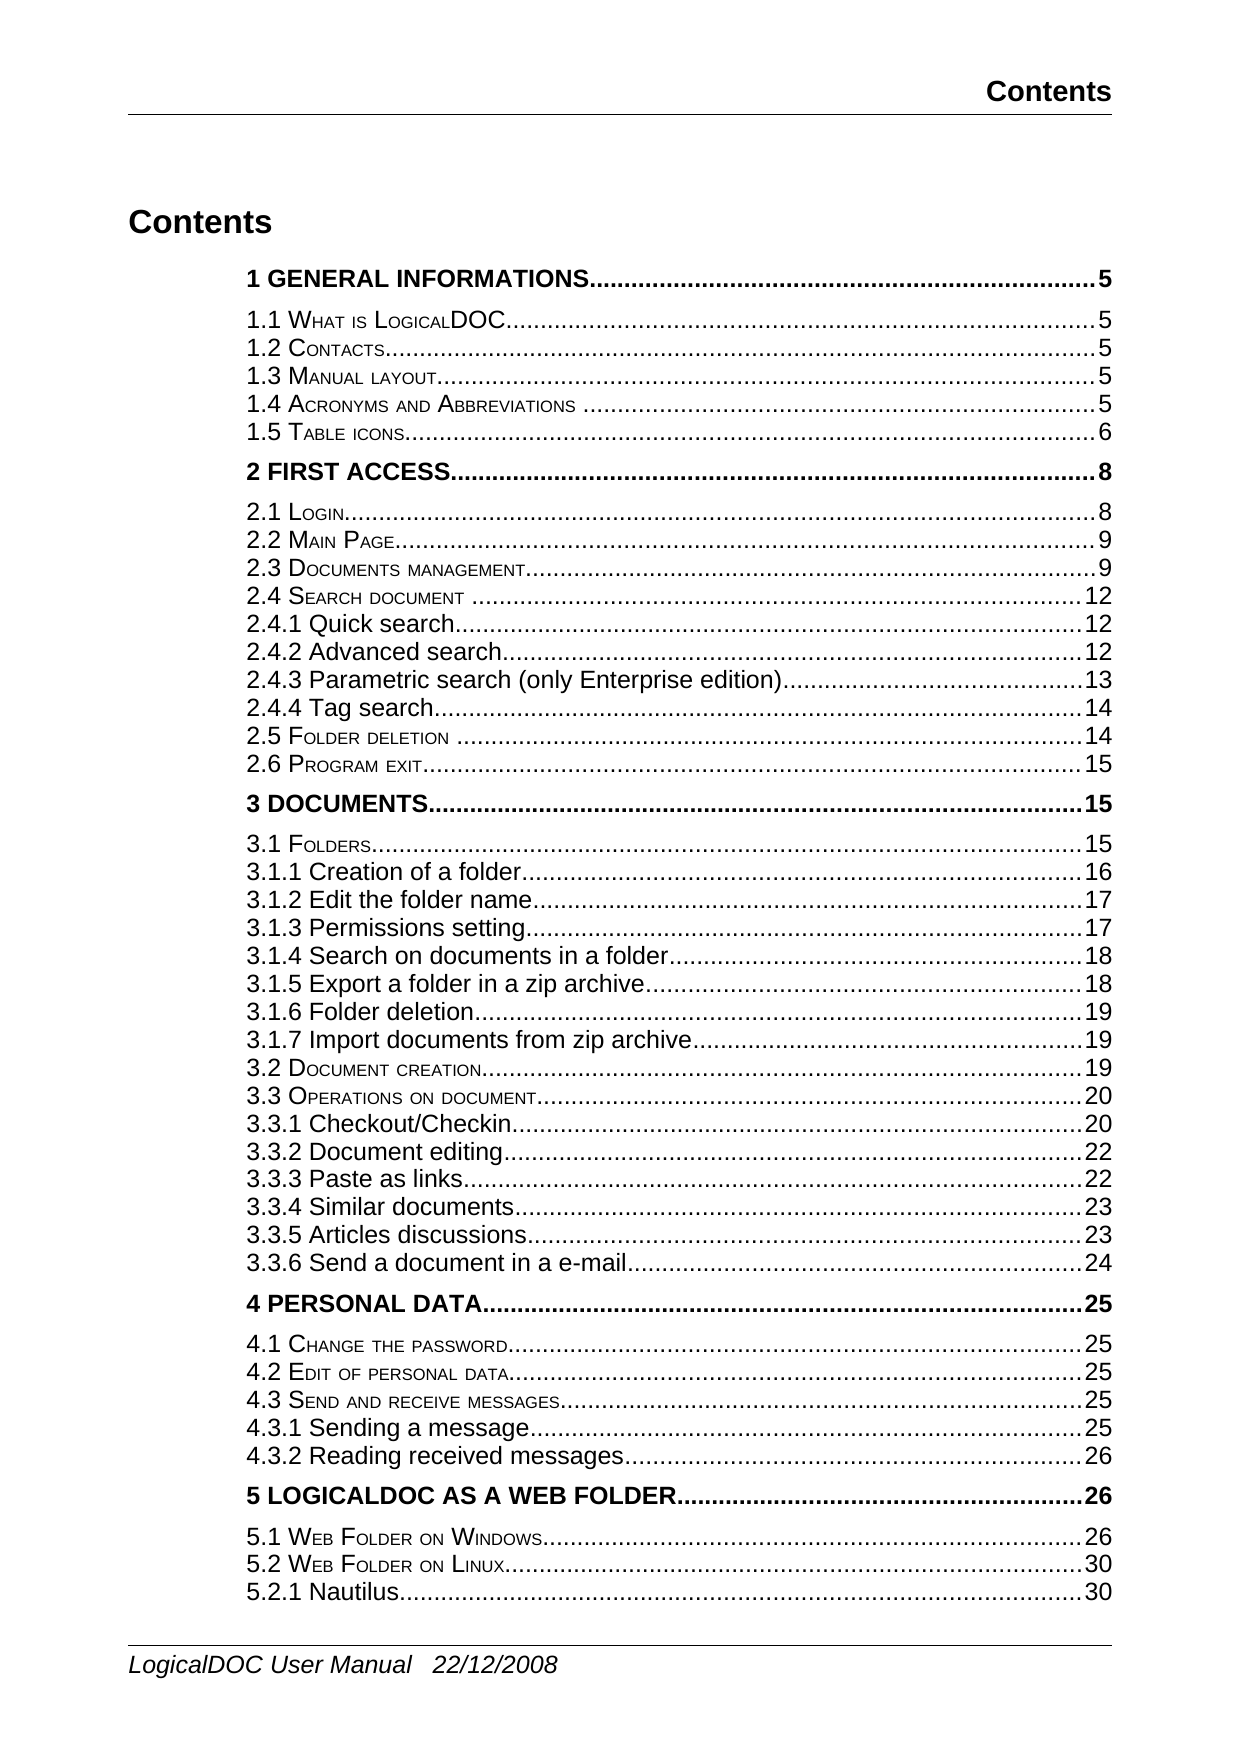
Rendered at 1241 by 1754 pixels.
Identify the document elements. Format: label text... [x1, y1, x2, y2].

text 3.3.1 Checkout/Checkin 20 [246, 1109, 1112, 1137]
text 3.3.4 Similar documents 23 [246, 1193, 1112, 1221]
text 3.1.3 Permissions setting 17 [246, 914, 1112, 942]
text 2.4.2 Advanced search 12 [246, 638, 1112, 666]
text 3.3.5 Articles discussions 23 [246, 1221, 1112, 1249]
text 5.2 Web Folder on Linux 30 [246, 1550, 1112, 1578]
text 4.3 Send and receive messages 25 [246, 1386, 1112, 1413]
text 4.1 Change the password 25 [246, 1330, 1112, 1358]
text 4.3.2 Reading received messages 26 [246, 1441, 1112, 1469]
text 3.1.4 Search on documents in a folder 18 [246, 942, 1112, 970]
text 4.3.1 Sending a message 25 [246, 1413, 1112, 1441]
text 1.2 Contacts 5 [246, 333, 1112, 361]
text 5.2.1 Nautilus 30 [246, 1578, 1112, 1606]
text 3.3 Operations on document 20 [246, 1081, 1112, 1109]
text 3.1 Folders 15 [246, 830, 1112, 858]
text 3.1.7 Import documents from zip archive 19 [246, 1026, 1112, 1053]
text 3.3.3 Paste as links 22 [246, 1165, 1112, 1193]
text 3.3.2 Document editing 22 [246, 1137, 1112, 1165]
text 3 Documents 15 [246, 790, 1112, 818]
text 3.2 Document creation 19 [246, 1053, 1112, 1081]
text 5.1 Web Folder on Windows 26 [246, 1522, 1112, 1550]
text 4 Personal data 25 [246, 1289, 1112, 1317]
subtitle Contents [128, 203, 1112, 240]
text 2.4.4 Tag search 14 [246, 693, 1112, 721]
text 3.1.1 Creation of a folder 16 [246, 858, 1112, 886]
text 1 General Informations 5 [246, 265, 1112, 293]
text 1.4 Acronyms and Abbreviations 5 [246, 389, 1112, 417]
text 2.4.1 Quick search 12 [246, 610, 1112, 638]
text 3.3.6 Send a document in a e-mail 24 [246, 1249, 1112, 1277]
text 2.2 Main Page 9 [246, 526, 1112, 554]
text 5 LogicalDOC as a Web Folder 26 [246, 1482, 1112, 1510]
text 3.1.2 Edit the folder name 17 [246, 886, 1112, 914]
text 2.4.3 Parametric search (only Enterprise edition) 13 [246, 666, 1112, 693]
text 1.3 Manual layout 5 [246, 361, 1112, 389]
text 2.3 Documents management 9 [246, 554, 1112, 582]
text 2.5 Folder deletion 14 [246, 721, 1112, 749]
text 1.1 What is LogicalDOC 5 [246, 306, 1112, 333]
text 2.6 Program exit 15 [246, 749, 1112, 777]
text 3.1.6 Folder deletion 19 [246, 998, 1112, 1026]
text 2.1 Login 8 [246, 498, 1112, 526]
text 3.1.5 Export a folder in a zip archive 18 [246, 970, 1112, 998]
text 4.2 Edit of personal data 25 [246, 1358, 1112, 1386]
text 2 First access 8 [246, 458, 1112, 486]
text 1.5 Table icons 6 [246, 417, 1112, 445]
text 2.4 Search document 12 [246, 582, 1112, 610]
